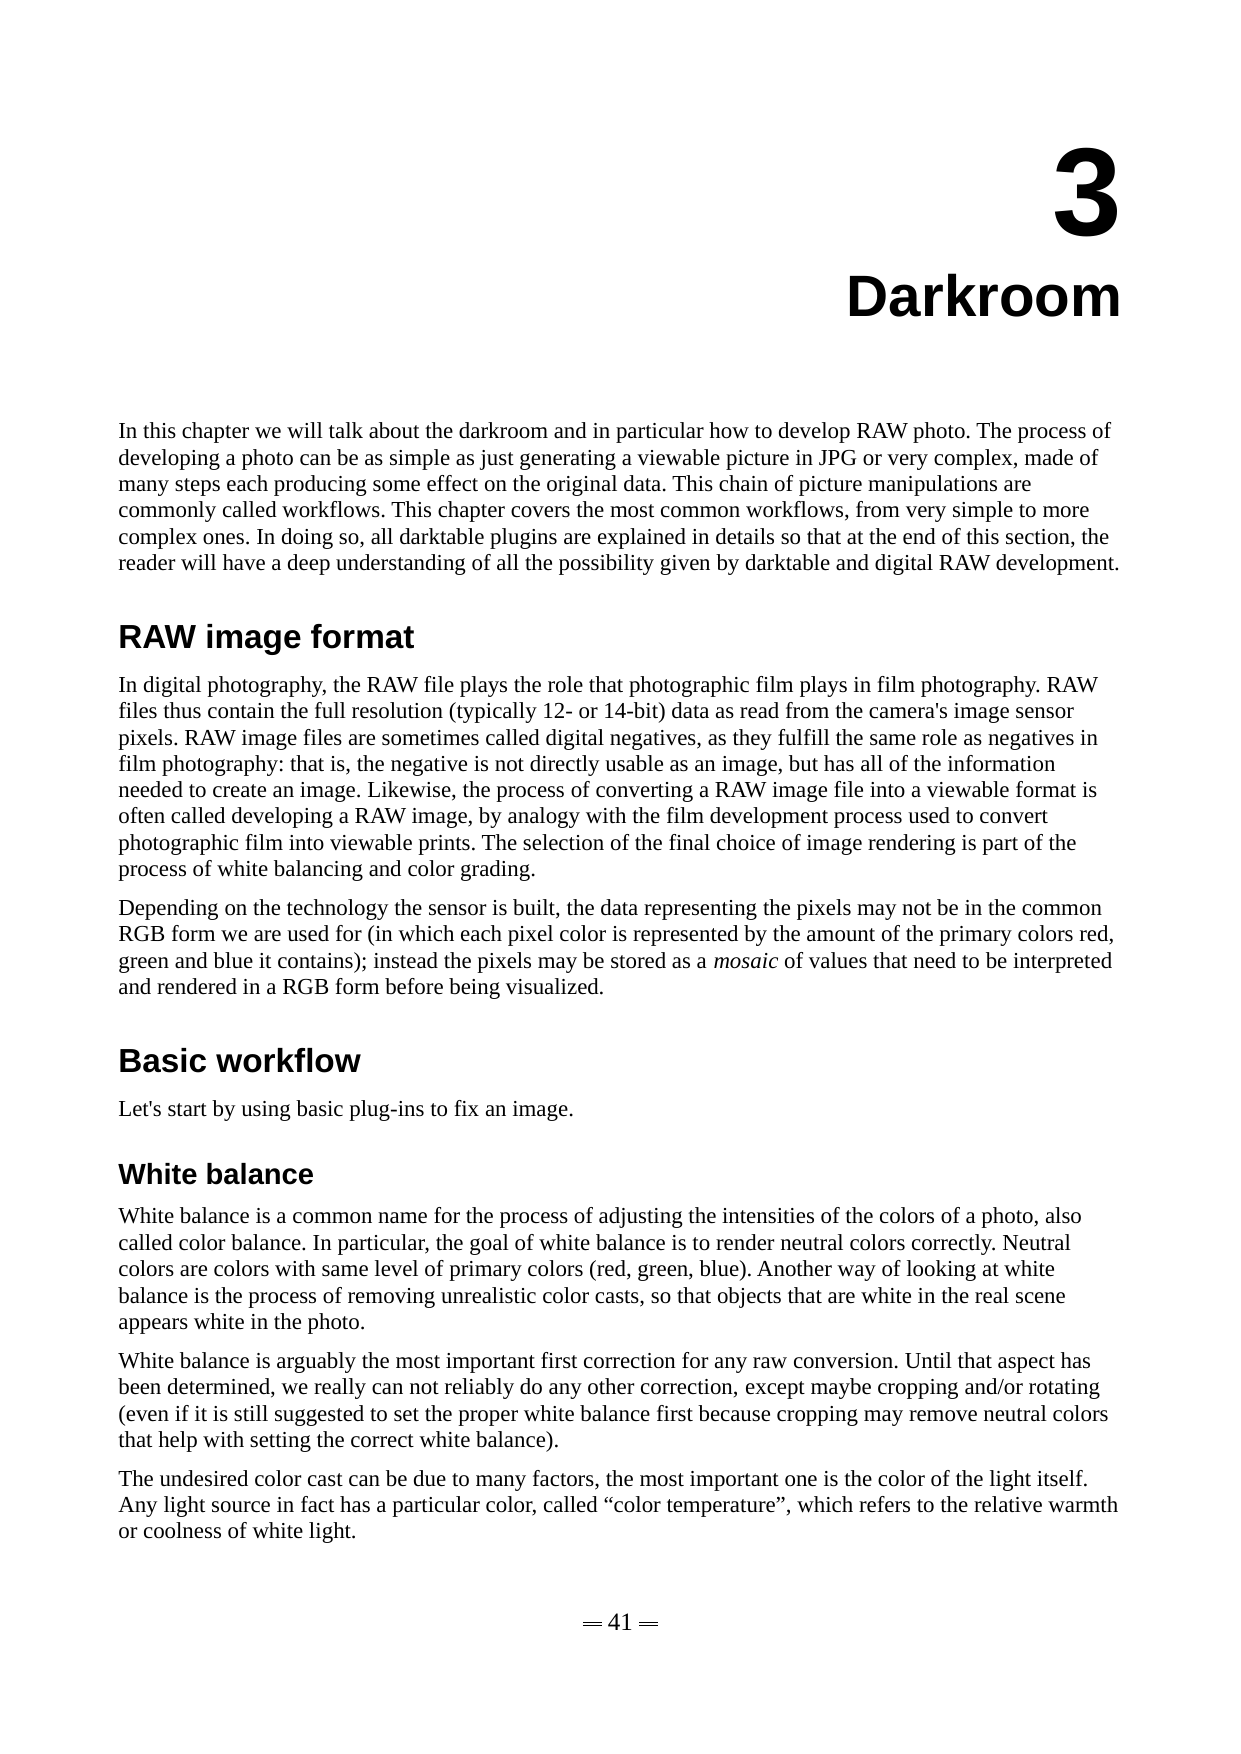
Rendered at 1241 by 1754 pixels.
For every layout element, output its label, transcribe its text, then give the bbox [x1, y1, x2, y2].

text Let's start by using basic plug-ins to fix an image. [118, 1095, 1122, 1121]
subtitle RAW image format [118, 618, 1122, 656]
text Depending on the technology the sensor is built, the data representing the pixels may not be in the common RGB form we are used for (in which each pixel color is represented by the amount of the primary colors red, green and blue it contains); instead the pixels may be stored as a mosaic of values that need to be interpreted and rendered in a RGB form before being visualized. [118, 894, 1122, 999]
text White balance is a common name for the process of adjusting the intensities of the colors of a photo, also called color balance. In particular, the goal of white balance is to render neutral colors correctly. Neutral colors are colors with same level of primary colors (red, green, blue). Another way of looking at white balance is the process of removing unrealistic color casts, so that objects that are white in the real scene appears white in the photo. [118, 1203, 1122, 1334]
subtitle White balance [118, 1157, 1122, 1191]
text The undesired color cast can be due to many factors, the most important one is the color of the light itself. Any light source in fact has a particular color, called “color temperature”, which refers to the relative warmth or coolness of white light. [118, 1465, 1122, 1544]
title Darkroom [118, 262, 1122, 329]
text White balance is arguably the most important first correction for any raw conversion. Until that aspect has been determined, we really can not reliably do any other correction, except maybe cropping and/or rotating (even if it is still suggested to set the proper white balance first because cropping may remove neutral colors that help with setting the correct white balance). [118, 1347, 1122, 1452]
text 3 [118, 118, 1122, 262]
subtitle Basic workflow [118, 1042, 1122, 1080]
text In digital photography, the RAW file plays the role that photographic film plays in film photography. RAW files thus contain the full resolution (typically 12- or 14-bit) data as read from the camera's image sensor pixels. RAW image files are sometimes called digital negatives, as they fulfill the same role as negatives in film photography: that is, the negative is not directly usable as an image, but has all of the information needed to create an image. Likewise, the process of converting a RAW image file into a viewable format is often called developing a RAW image, by analogy with the film development process used to convert photographic film into viewable prints. The selection of the final choice of image rendering is part of the process of white balancing and color grading. [118, 671, 1122, 882]
text In this chapter we will talk about the darkroom and in particular how to develop RAW photo. The process of developing a photo can be as simple as just generating a viewable picture in JPG or very complex, made of many steps each producing some effect on the original data. This chain of picture manipulations are commonly called workflows. This chapter covers the most common workflows, from very simple to more complex ones. In doing so, all darktable plugins are explained in details so that at the end of this section, the reader will have a deep understanding of all the possibility given by darktable and digital RAW development. [118, 417, 1122, 576]
